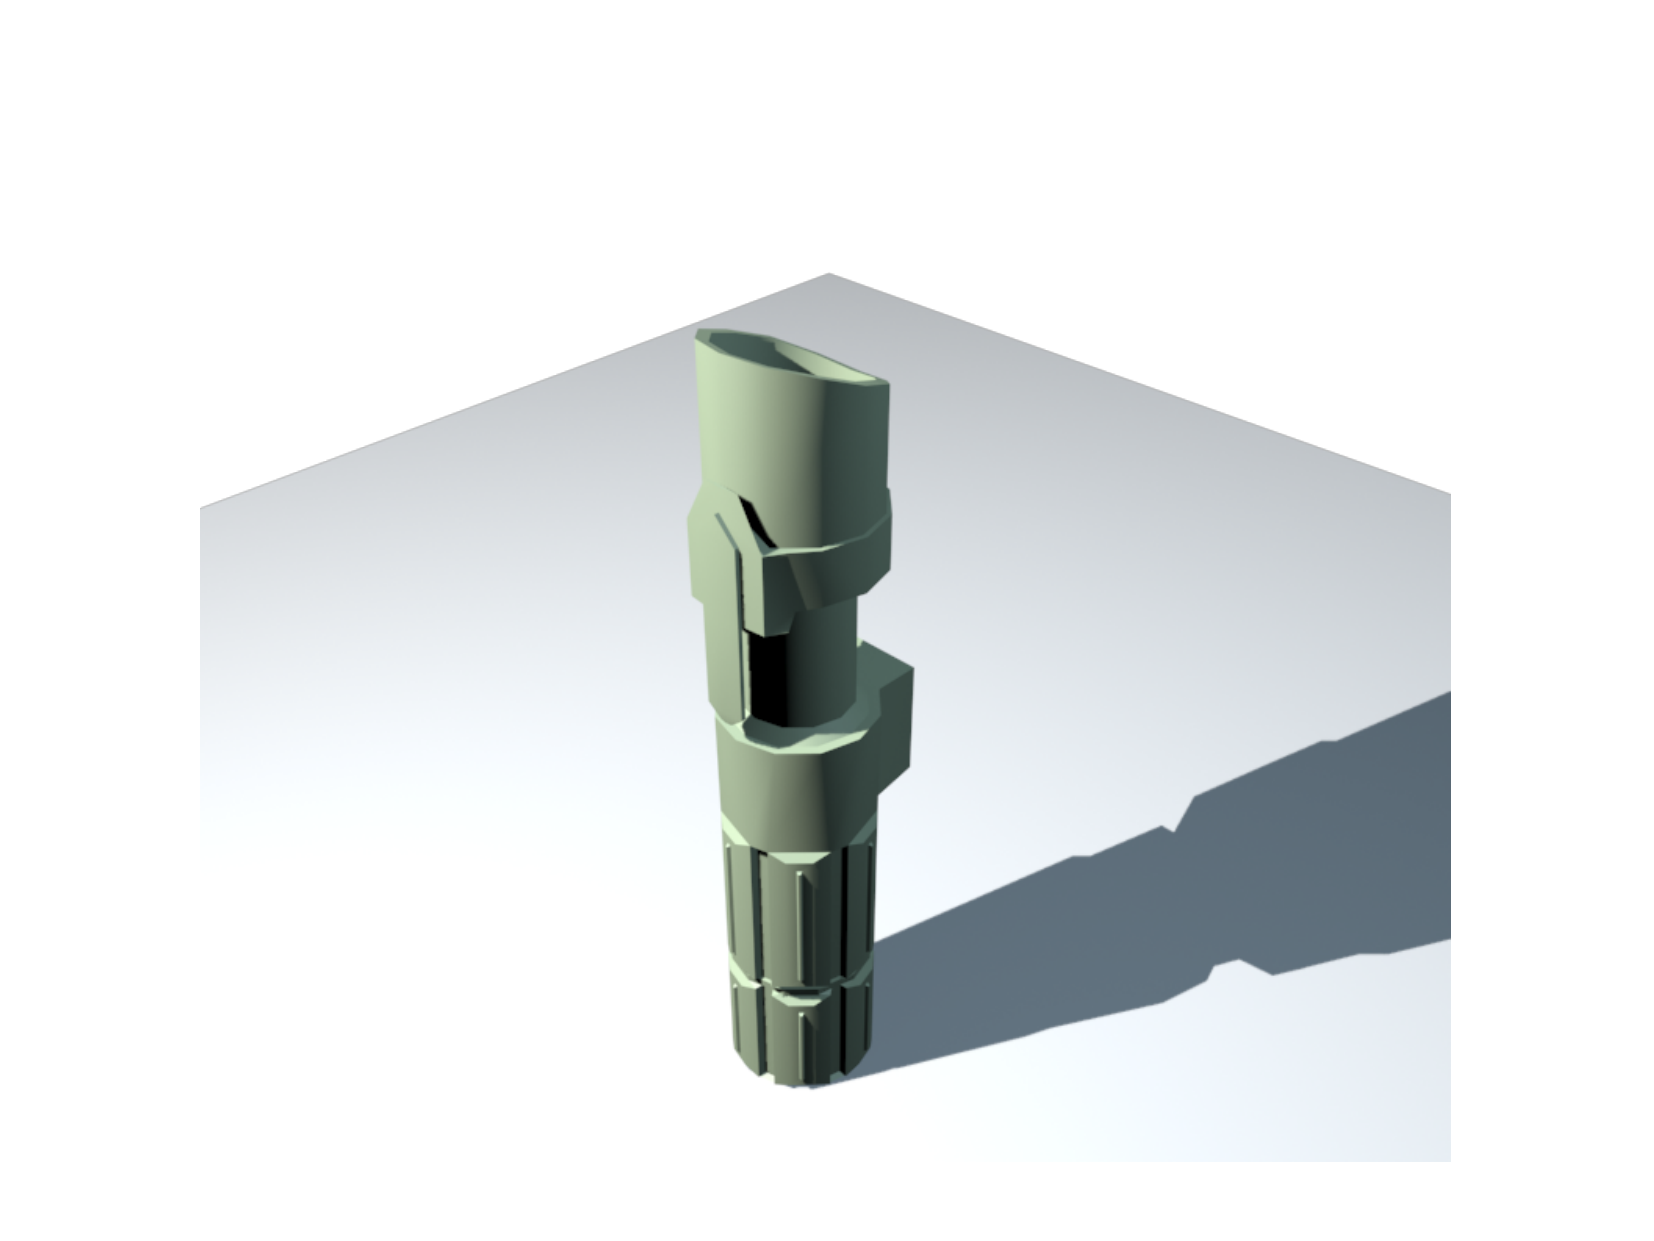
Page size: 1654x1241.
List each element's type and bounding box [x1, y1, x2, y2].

picture [200, 224, 1451, 1162]
